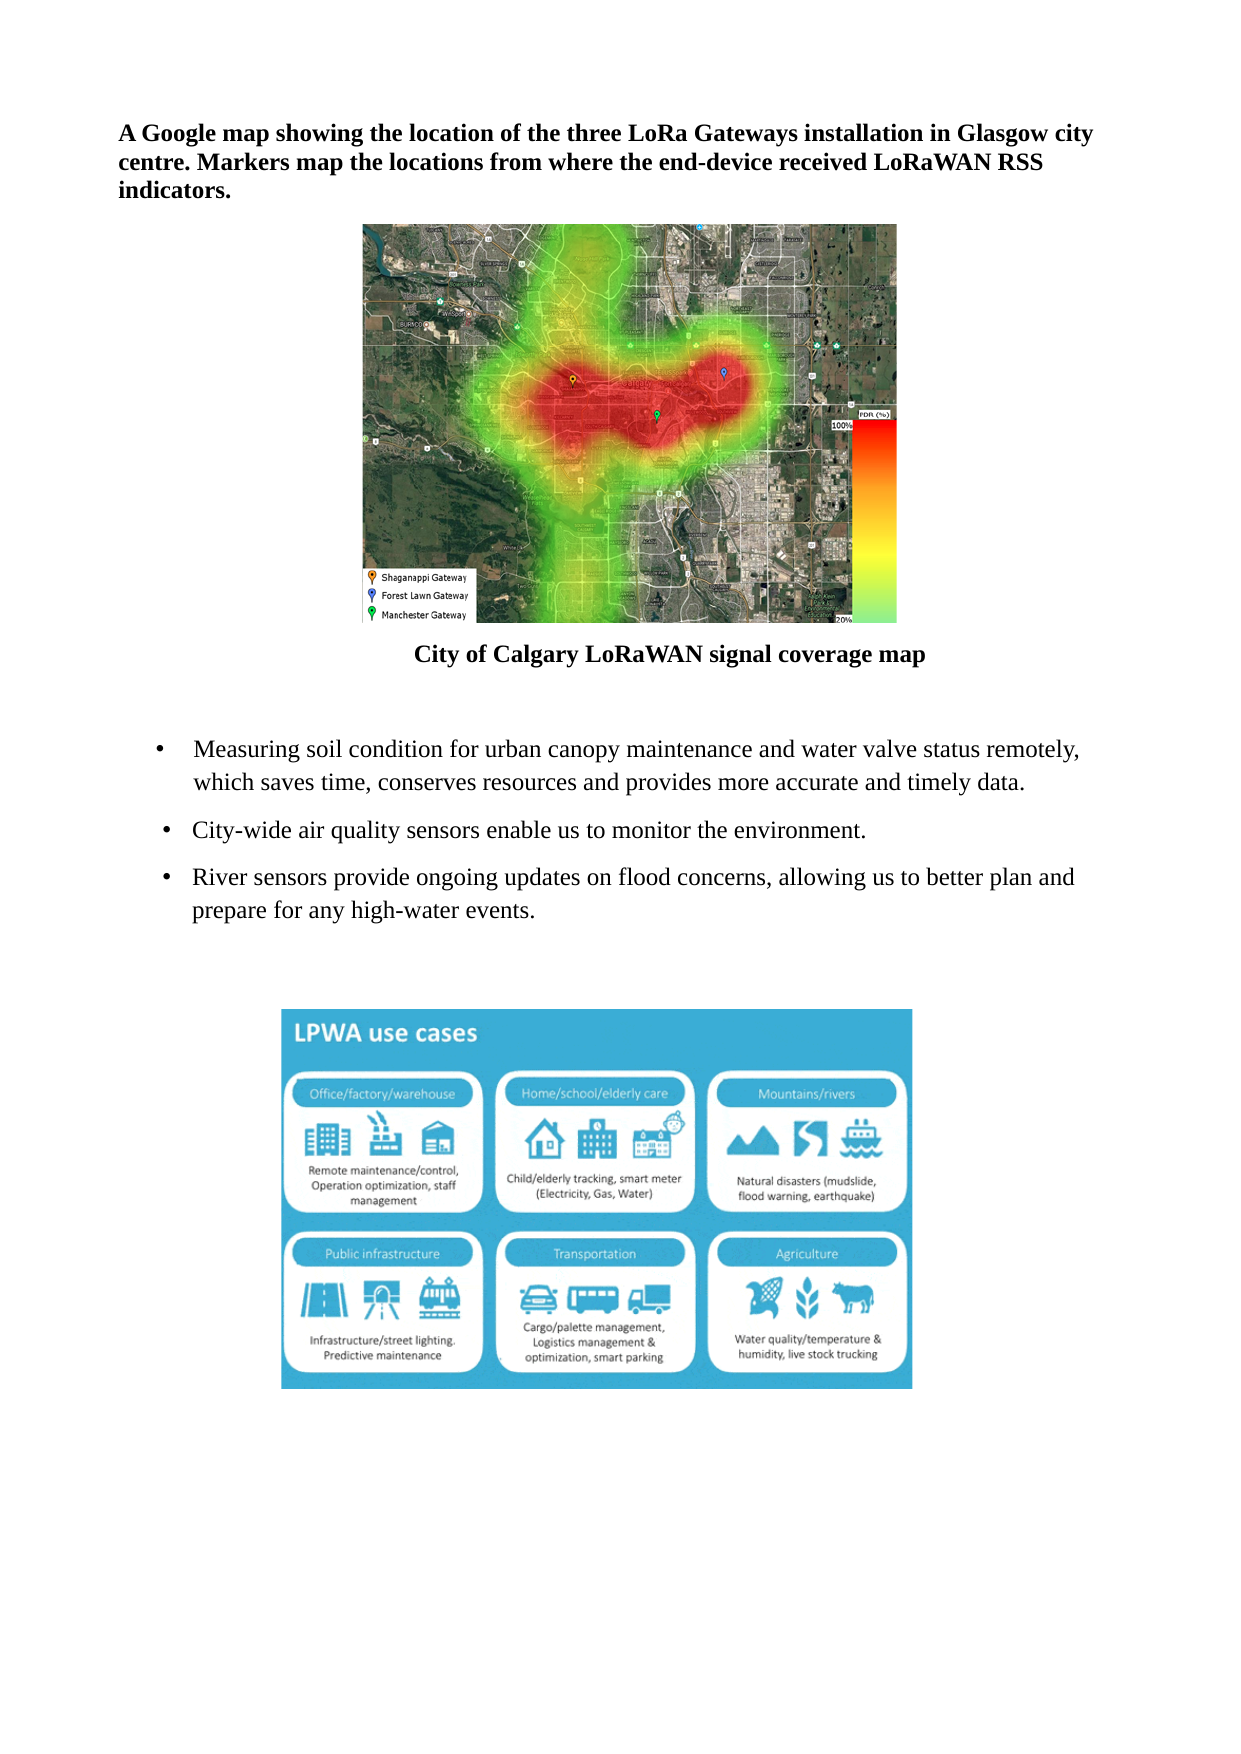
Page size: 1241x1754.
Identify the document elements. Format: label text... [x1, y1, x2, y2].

list City-wide air quality sensors enable us to monitor the environment. [162, 815, 1122, 843]
subtitle A Google map showing the location of the three LoRa Gateways installation in Glasgow city centre. Markers map the locations from where the end-device received LoRaWAN RSS indicators. [118, 118, 1122, 204]
text City of Calgary LoRaWAN signal coverage map [118, 639, 1122, 668]
list River sensors provide ongoing updates on flood concerns, allowing us to better plan and prepare for any high-water events. [162, 862, 1122, 924]
picture [281, 1009, 913, 1389]
list Measuring soil condition for urban canopy maintenance and water valve status remotely, which saves time, conserves resources and provides more accurate and timely data. [156, 734, 1122, 796]
picture [362, 224, 897, 623]
